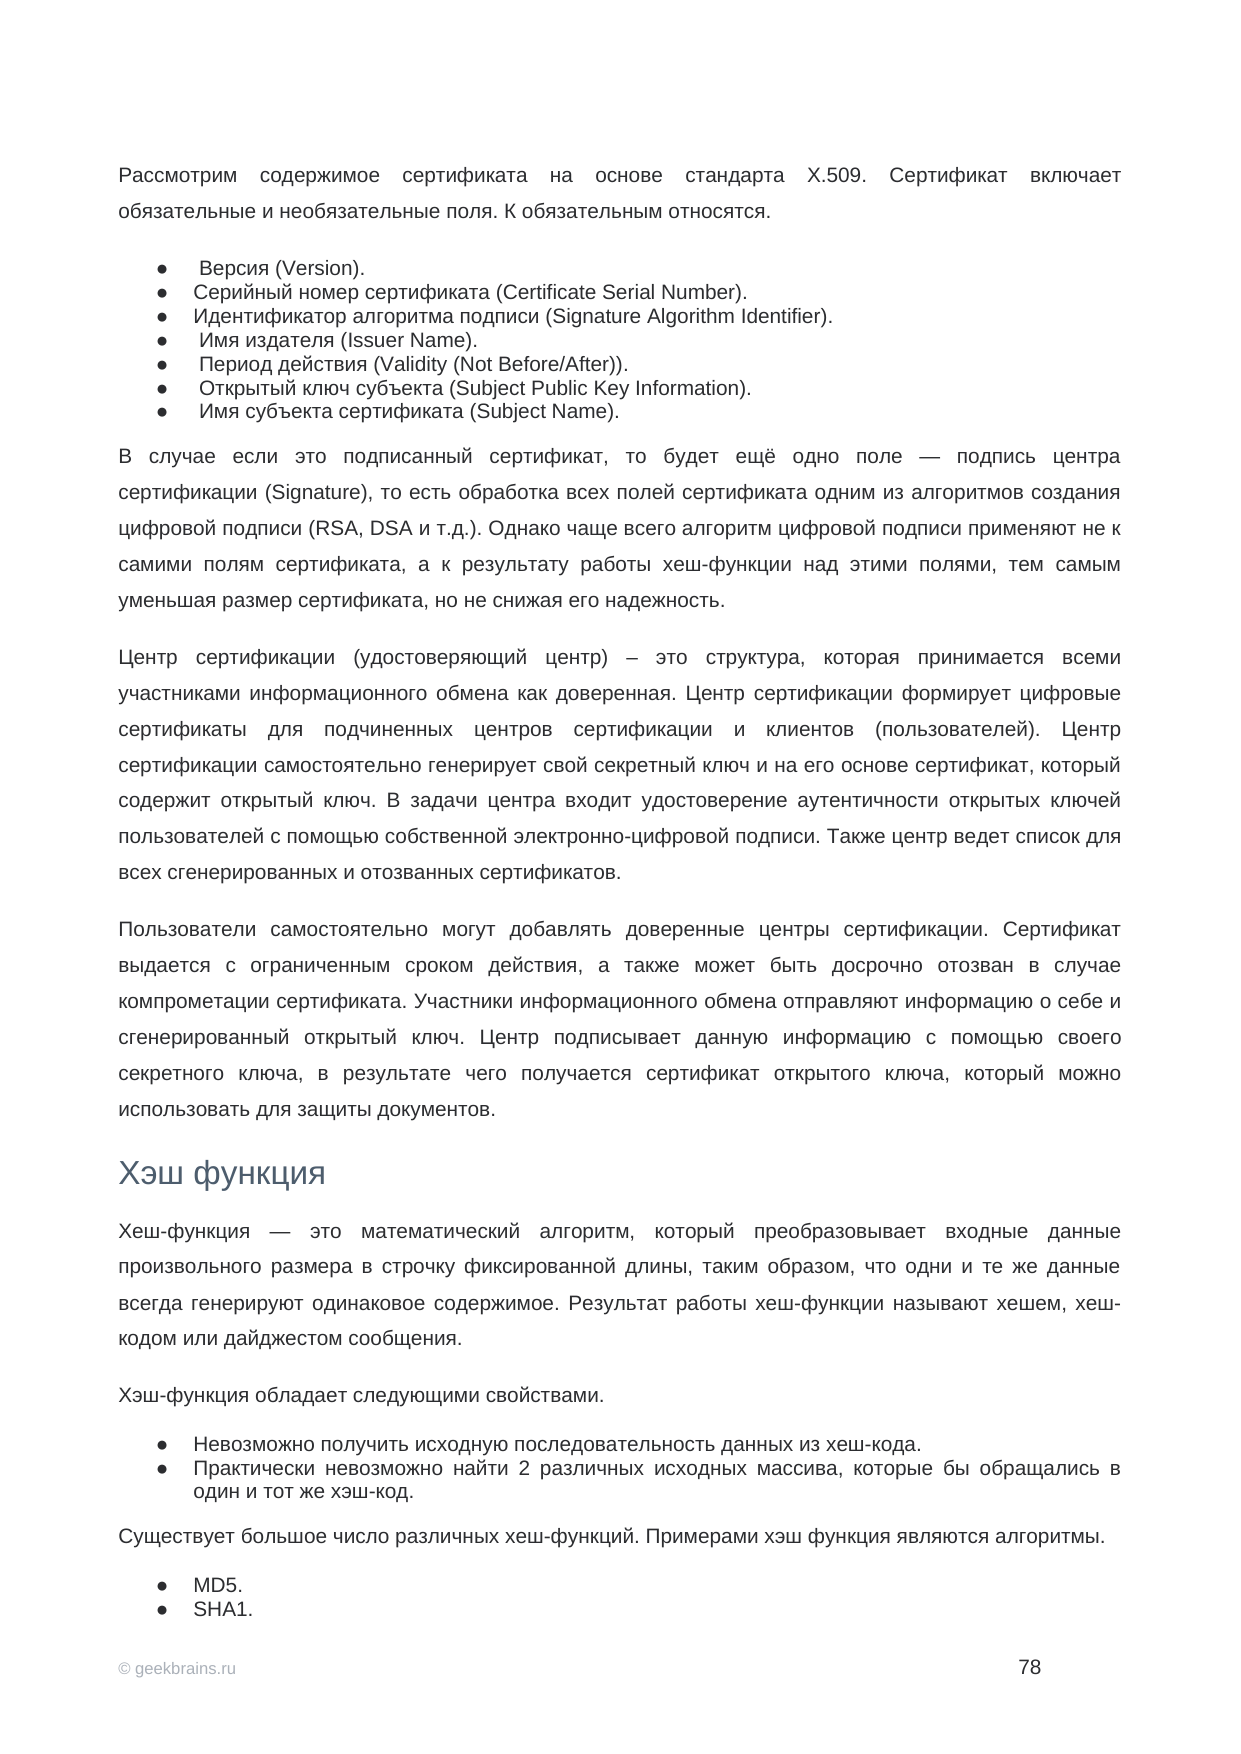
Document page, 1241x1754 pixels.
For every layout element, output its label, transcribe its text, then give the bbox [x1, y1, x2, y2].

list MD5. [156, 1572, 1122, 1596]
list Идентификатор алгоритма подписи (Signature Algorithm Identifier). [156, 303, 1122, 327]
text В случае если это подписанный сертификат, то будет ещё одно поле — подпись центра сертификации (Signature), то есть обработка всех полей сертификата одним из алгоритмов создания цифровой подписи (RSA, DSA и т.д.). Однако чаще всего алгоритм цифровой подписи применяют не к самими полям сертификата, а к результату работы хеш-функции над этими полями, тем самым уменьшая размер сертификата, но не снижая его надежность. [118, 444, 1122, 612]
list Открытый ключ субъекта (Subject Public Key Information). [156, 375, 1122, 399]
list Серийный номер сертификата (Certificate Serial Number). [156, 279, 1122, 303]
text Хеш-функция — это математический алгоритм, который преобразовывает входные данные произвольного размера в строчку фиксированной длины, таким образом, что одни и те же данные всегда генерируют одинаковое содержимое. Результат работы хеш-функции называют хешем, хеш-кодом или дайджестом сообщения. [118, 1218, 1122, 1350]
list Период действия (Validity (Not Before/After)). [156, 351, 1122, 375]
text Рассмотрим содержимое сертификата на основе стандарта X.509. Сертификат включает обязательные и необязательные поля. К обязательным относятся. [118, 163, 1122, 223]
list SHA1. [156, 1596, 1122, 1620]
list Имя субъекта сертификата (Subject Name). [156, 399, 1122, 423]
text Хэш-функция обладает следующими свойствами. [118, 1383, 1122, 1407]
subtitle Хэш функция [118, 1153, 1122, 1192]
list Практически невозможно найти 2 различных исходных массива, которые бы обращались в один и тот же хэш-код. [156, 1455, 1122, 1503]
text Пользователи самостоятельно могут добавлять доверенные центры сертификации. Сертификат выдается с ограниченным сроком действия, а также может быть досрочно отозван в случае компрометации сертификата. Участники информационного обмена отправляют информацию о себе и сгенерированный открытый ключ. Центр подписывает данную информацию с помощью своего секретного ключа, в результате чего получается сертификат открытого ключа, который можно использовать для защиты документов. [118, 917, 1122, 1121]
text Существует большое число различных хеш-функций. Примерами хэш функция являются алгоритмы. [118, 1524, 1122, 1548]
text Центр сертификации (удостоверяющий центр) – это структура, которая принимается всеми участниками информационного обмена как доверенная. Центр сертификации формирует цифровые сертификаты для подчиненных центров сертификации и клиентов (пользователей). Центр сертификации самостоятельно генерирует свой секретный ключ и на его основе сертификат, который содержит открытый ключ. В задачи центра входит удостоверение аутентичности открытых ключей пользователей с помощью собственной электронно-цифровой подписи. Также центр ведет список для всех сгенерированных и отозванных сертификатов. [118, 644, 1122, 884]
list Имя издателя (Issuer Name). [156, 327, 1122, 351]
list Версия (Version). [156, 256, 1122, 279]
list Невозможно получить исходную последовательность данных из хеш-кода. [156, 1431, 1122, 1455]
